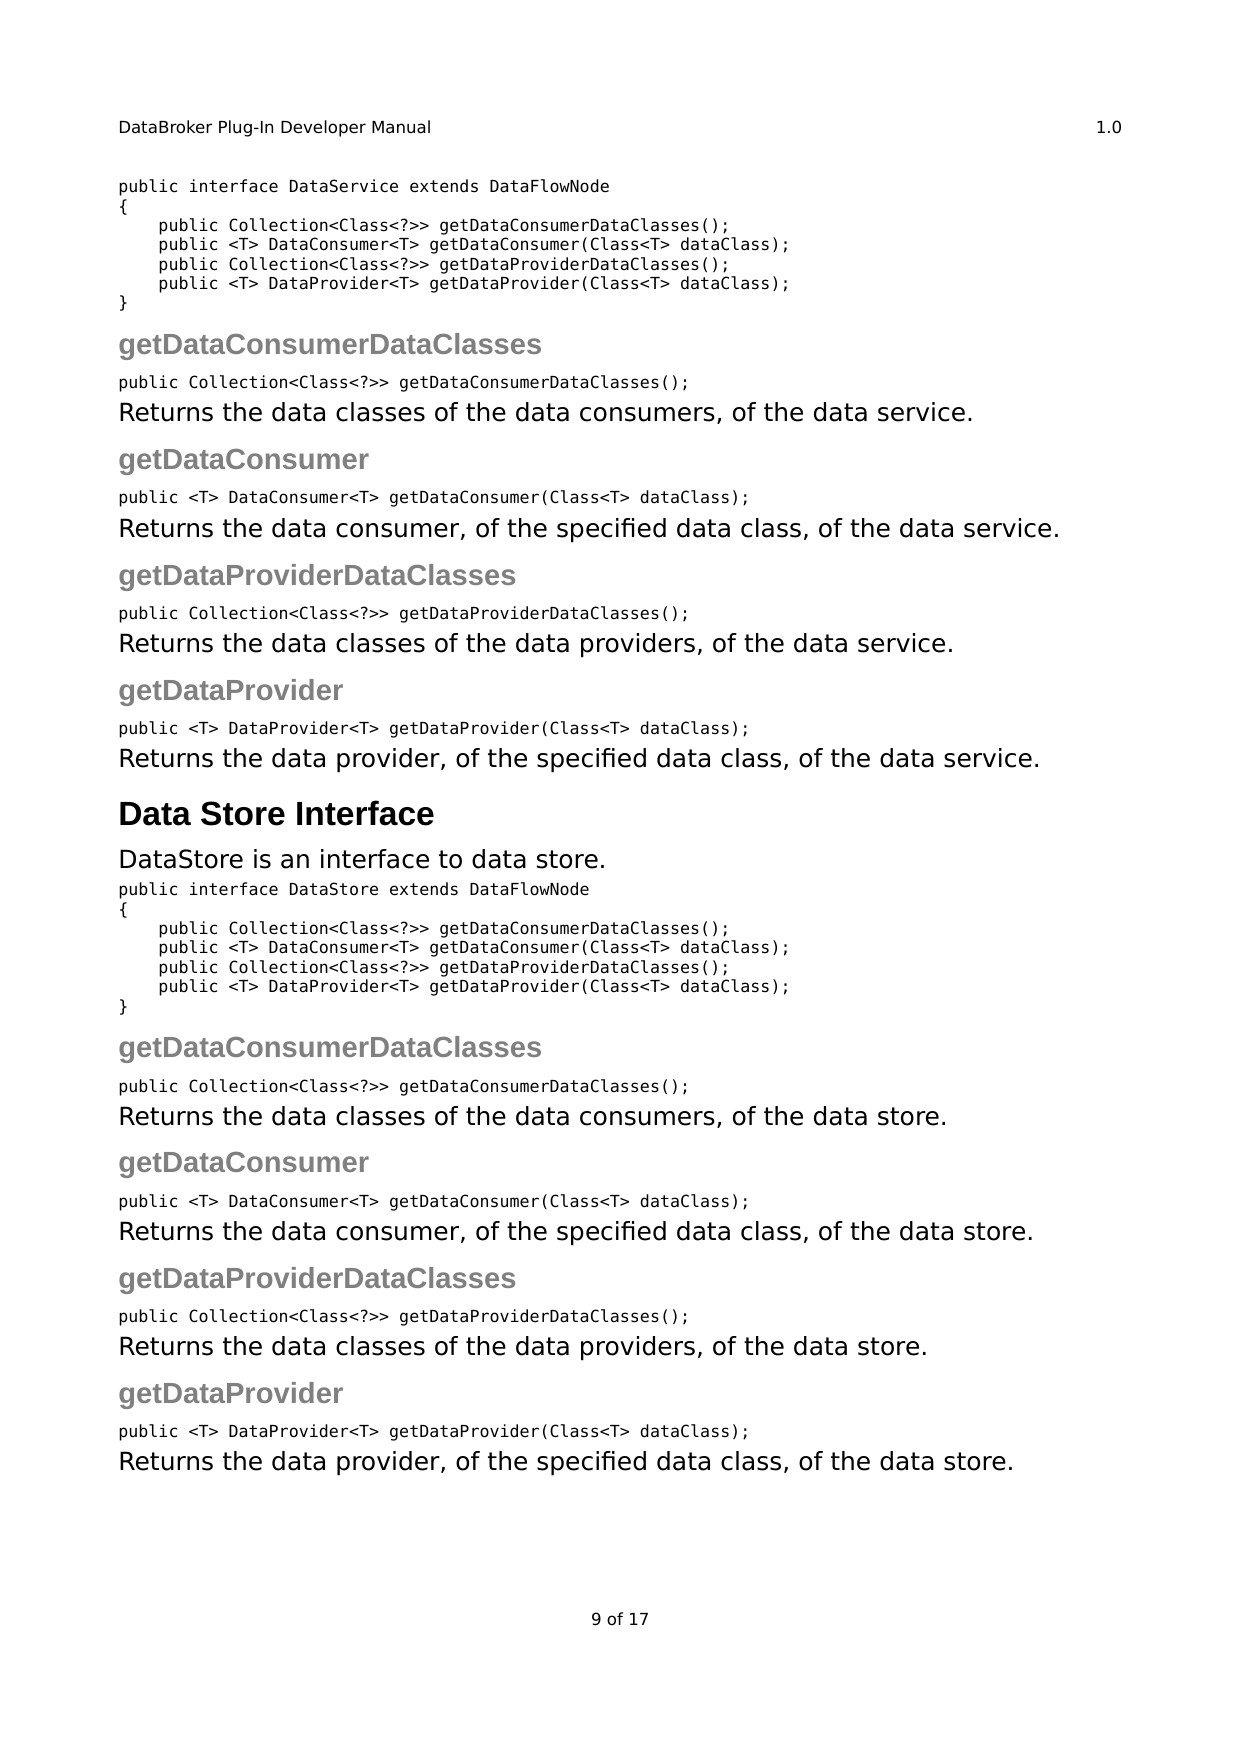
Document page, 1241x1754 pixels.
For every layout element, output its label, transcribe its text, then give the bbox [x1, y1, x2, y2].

subtitle Data Store Interface [118, 794, 1122, 833]
text public Collection<Class<?>> getDataConsumerDataClasses(); [118, 1076, 1122, 1096]
subtitle getDataProvider [118, 673, 1122, 706]
text Returns the data provider, of the specified data class, of the data service. [118, 744, 1122, 773]
text Returns the data consumer, of the specified data class, of the data service. [118, 514, 1122, 543]
subtitle getDataProviderDataClasses [118, 1261, 1122, 1294]
text Returns the data provider, of the specified data class, of the data store. [118, 1447, 1122, 1476]
text public Collection<Class<?>> getDataConsumerDataClasses(); [118, 373, 1122, 393]
text public Collection<Class<?>> getDataProviderDataClasses(); [118, 603, 1122, 623]
subtitle getDataConsumerDataClasses [118, 1030, 1122, 1064]
text Returns the data classes of the data providers, of the data store. [118, 1332, 1122, 1361]
text public interface DataStore extends DataFlowNode { public Collection<Class<?>> getDataConsumerDataClasses(); public <T> DataConsumer<T> getDataConsumer(Class<T> dataClass); public Collection<Class<?>> getDataProviderDataClasses(); public <T> DataProvider<T> getDataProvider(Class<T> dataClass); } [118, 880, 1122, 1016]
text public <T> DataConsumer<T> getDataConsumer(Class<T> dataClass); [118, 1192, 1122, 1211]
text Returns the data classes of the data providers, of the data service. [118, 629, 1122, 658]
text public <T> DataProvider<T> getDataProvider(Class<T> dataClass); [118, 719, 1122, 738]
subtitle getDataConsumerDataClasses [118, 327, 1122, 361]
text DataStore is an interface to data store. [118, 845, 1122, 874]
text public <T> DataProvider<T> getDataProvider(Class<T> dataClass); [118, 1422, 1122, 1441]
text public Collection<Class<?>> getDataProviderDataClasses(); [118, 1307, 1122, 1326]
subtitle getDataConsumer [118, 442, 1122, 476]
subtitle getDataConsumer [118, 1146, 1122, 1179]
subtitle getDataProvider [118, 1376, 1122, 1409]
subtitle getDataProviderDataClasses [118, 557, 1122, 591]
text public interface DataService extends DataFlowNode { public Collection<Class<?>> getDataConsumerDataClasses(); public <T> DataConsumer<T> getDataConsumer(Class<T> dataClass); public Collection<Class<?>> getDataProviderDataClasses(); public <T> DataProvider<T> getDataProvider(Class<T> dataClass); } [118, 177, 1122, 313]
text public <T> DataConsumer<T> getDataConsumer(Class<T> dataClass); [118, 488, 1122, 508]
text Returns the data consumer, of the specified data class, of the data store. [118, 1217, 1122, 1246]
text Returns the data classes of the data consumers, of the data store. [118, 1102, 1122, 1131]
text Returns the data classes of the data consumers, of the data service. [118, 399, 1122, 428]
